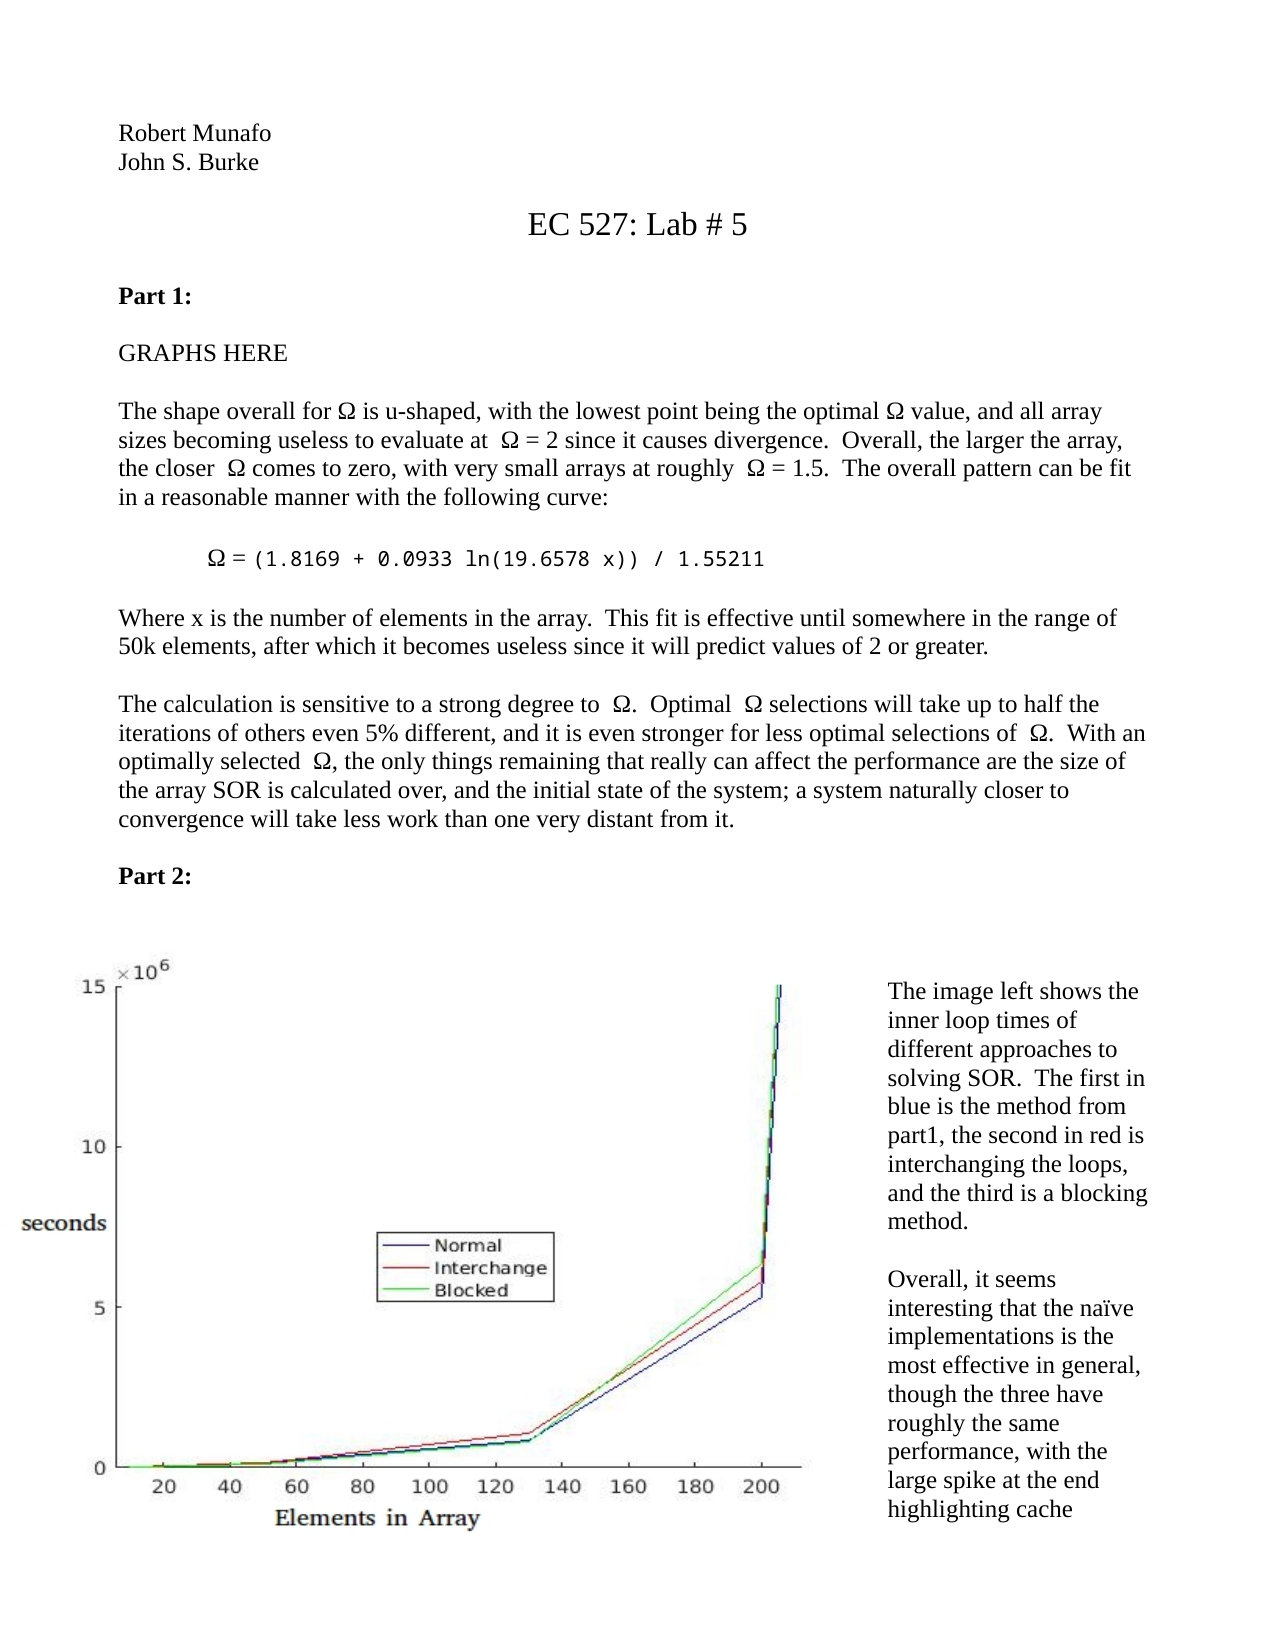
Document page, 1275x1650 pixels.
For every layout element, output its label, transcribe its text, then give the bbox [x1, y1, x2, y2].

text Part 1: [118, 281, 1157, 310]
text Where x is the number of elements in the array. This fit is effective until somewhere in the range of 50k elements, after which it becomes useless since it will predict values of 2 or greater. [118, 603, 1157, 660]
text EC 527: Lab # 5 [118, 204, 1157, 243]
text Robert Munafo [118, 118, 1157, 147]
text Part 2: [118, 861, 1157, 890]
text GRAPHS HERE [118, 338, 1157, 367]
picture [0, 940, 888, 1534]
text The shape overall for Ω is u-shaped, with the lowest point being the optimal Ω value, and all array sizes becoming useless to evaluate at Ω = 2 since it causes divergence. Overall, the larger the array, the closer Ω comes to zero, with very small arrays at roughly Ω = 1.5. The overall pattern can be fit in a reasonable manner with the following curve: Ω = (1.8169 + 0.0933 ln(19.6578 x)) / 1.55211 [118, 396, 1157, 574]
text John S. Burke [118, 147, 1157, 176]
text The calculation is sensitive to a strong degree to Ω. Optimal Ω selections will take up to half the iterations of others even 5% different, and it is even stronger for less optimal selections of Ω. With an optimally selected Ω, the only things remaining that really can affect the performance are the size of the array SOR is calculated over, and the initial state of the system; a system naturally closer to convergence will take less work than one very distant from it. [118, 689, 1157, 833]
text Overall, it seems interesting that the naïve implementations is the most effective in general, though the three have roughly the same performance, with the large spike at the end highlighting cache [888, 1264, 1157, 1523]
text The image left shows the inner loop times of different approaches to solving SOR. The first in blue is the method from part1, the second in red is interchanging the loops, and the third is a blocking method. [888, 976, 1157, 1235]
